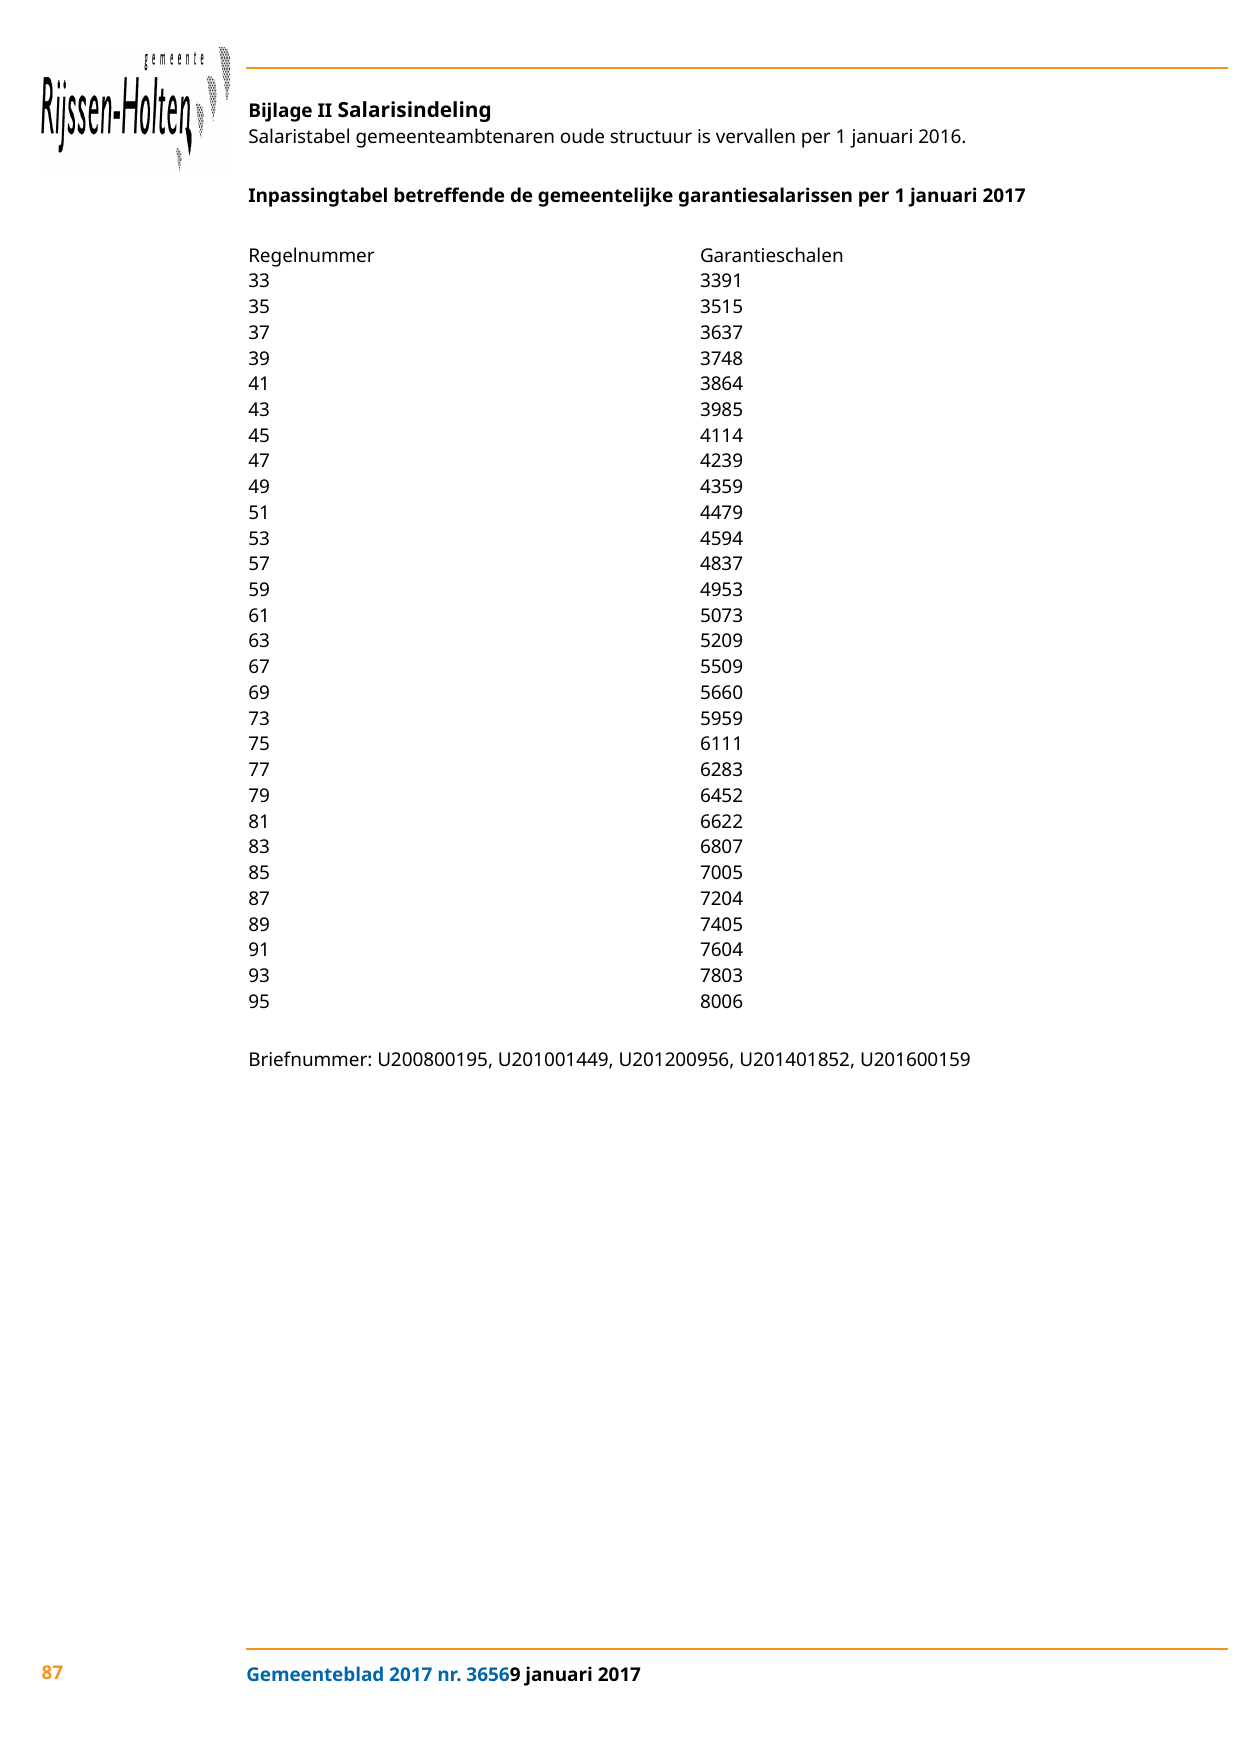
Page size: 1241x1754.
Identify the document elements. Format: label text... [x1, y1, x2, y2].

table_cell 63 [248, 628, 700, 653]
table_cell 49 [248, 473, 700, 499]
table_cell 4359 [700, 473, 1152, 499]
table_cell 43 [248, 396, 700, 422]
table_cell 4479 [700, 499, 1152, 525]
table_cell 7405 [700, 911, 1152, 936]
table_cell 6452 [700, 782, 1152, 808]
text Salaristabel gemeenteambtenaren oude structuur is vervallen per 1 januari 2016. [248, 123, 1152, 149]
table_cell 37 [248, 319, 700, 345]
table_cell 69 [248, 679, 700, 705]
table_cell 7005 [700, 859, 1152, 885]
table_cell 5073 [700, 602, 1152, 628]
table_cell 93 [248, 962, 700, 988]
table_cell 89 [248, 911, 700, 936]
table_cell 41 [248, 370, 700, 396]
table_cell 79 [248, 782, 700, 808]
table_cell 7803 [700, 962, 1152, 988]
table_cell 67 [248, 654, 700, 679]
table_cell 73 [248, 705, 700, 731]
table_cell 35 [248, 293, 700, 319]
table_cell 4837 [700, 551, 1152, 576]
table_cell 3985 [700, 396, 1152, 422]
table_cell 6111 [700, 731, 1152, 756]
table_cell 57 [248, 551, 700, 576]
table_cell 53 [248, 525, 700, 551]
table_cell 85 [248, 859, 700, 885]
table_cell 6807 [700, 834, 1152, 859]
table_cell 6283 [700, 756, 1152, 782]
table_cell 77 [248, 756, 700, 782]
picture [41, 47, 231, 172]
table_cell 7204 [700, 885, 1152, 911]
table_cell 4239 [700, 448, 1152, 473]
table_cell 83 [248, 834, 700, 859]
table_cell 81 [248, 808, 700, 833]
table_cell 3864 [700, 370, 1152, 396]
text Inpassingtabel betreffende de gemeentelijke garantiesalarissen per 1 januari 2017 [248, 182, 1152, 208]
table_cell 61 [248, 602, 700, 628]
text Bijlage II Salarisindeling [248, 95, 1152, 123]
table_cell 95 [248, 988, 700, 1014]
table_cell 8006 [700, 988, 1152, 1014]
table_cell 5509 [700, 654, 1152, 679]
table_cell 5660 [700, 679, 1152, 705]
table_cell 3748 [700, 345, 1152, 370]
table_header Regelnummer [248, 242, 700, 267]
table_header Garantieschalen [700, 242, 1152, 267]
table_cell 4594 [700, 525, 1152, 551]
table_cell 3515 [700, 293, 1152, 319]
table_cell 6622 [700, 808, 1152, 833]
table_cell 4953 [700, 576, 1152, 602]
table_cell 33 [248, 268, 700, 293]
table_cell 51 [248, 499, 700, 525]
table_cell 75 [248, 731, 700, 756]
table_cell 59 [248, 576, 700, 602]
table_cell 45 [248, 422, 700, 448]
table_cell 5209 [700, 628, 1152, 653]
table_cell 7604 [700, 936, 1152, 962]
table_cell 5959 [700, 705, 1152, 731]
table_cell 4114 [700, 422, 1152, 448]
table_cell 87 [248, 885, 700, 911]
table_cell 47 [248, 448, 700, 473]
table_cell 3391 [700, 268, 1152, 293]
text Briefnummer: U200800195, U201001449, U201200956, U201401852, U201600159 [248, 1046, 1152, 1072]
table_cell 91 [248, 936, 700, 962]
table_cell 39 [248, 345, 700, 370]
table_cell 3637 [700, 319, 1152, 345]
